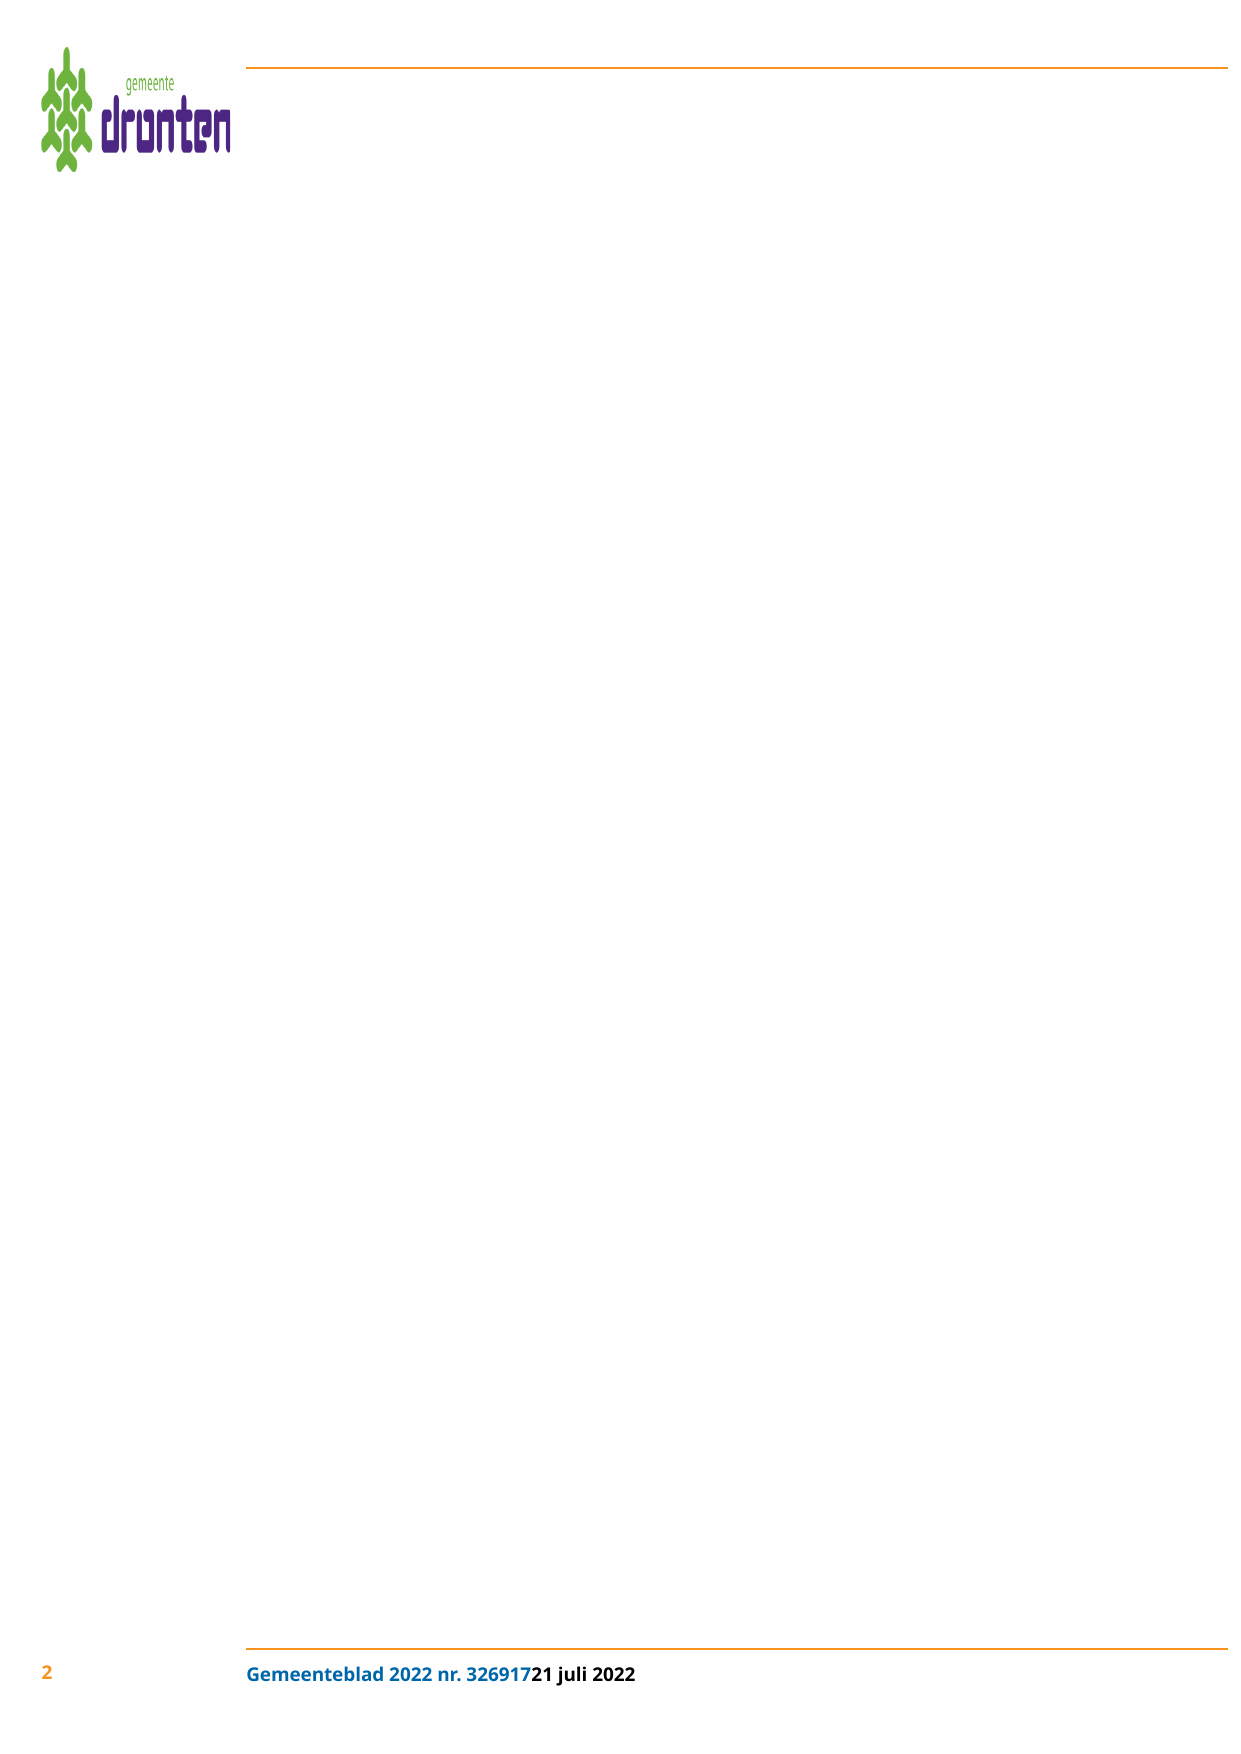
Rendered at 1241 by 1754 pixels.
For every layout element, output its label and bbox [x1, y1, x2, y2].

picture [41, 47, 231, 172]
